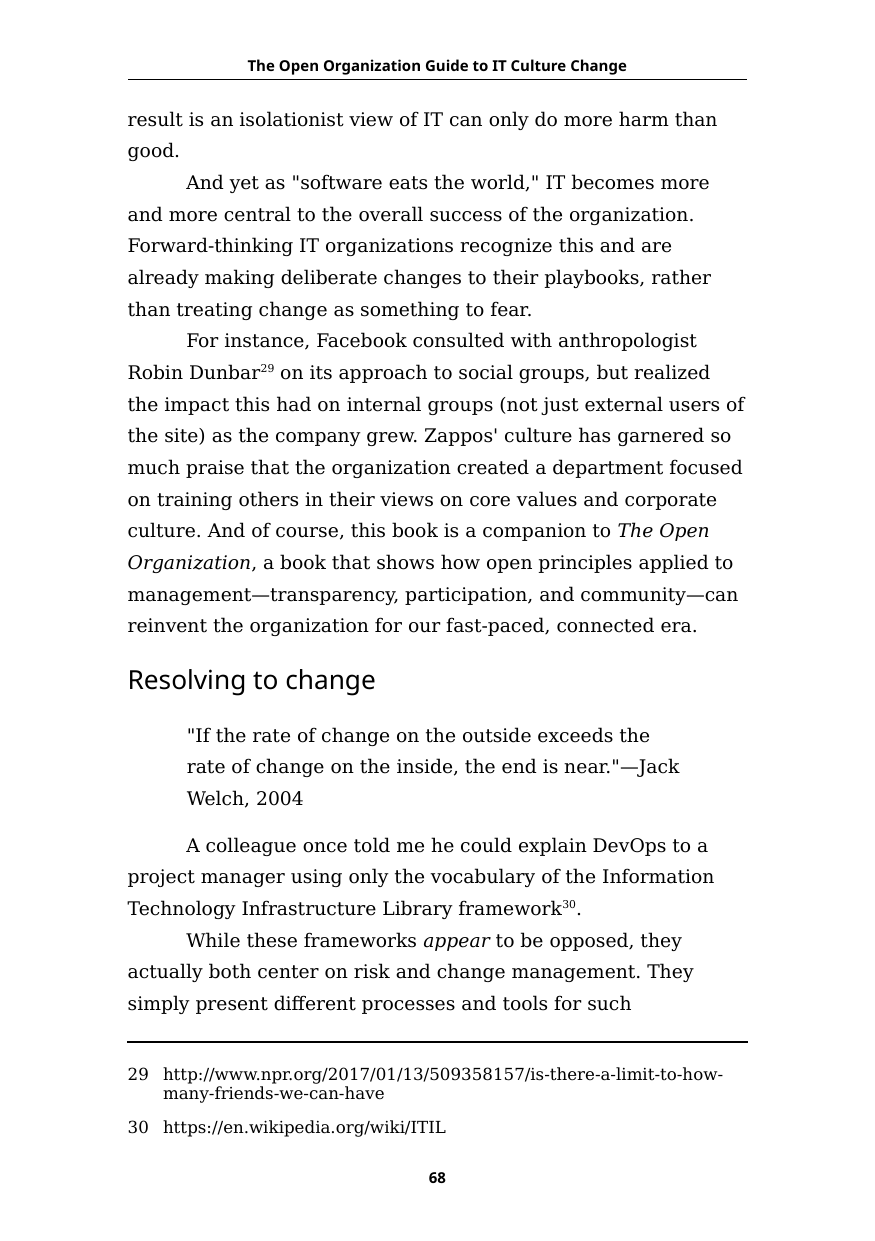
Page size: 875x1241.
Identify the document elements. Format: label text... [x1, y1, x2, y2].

text For instance, Facebook consulted with anthropologist Robin Dunbar on its approach to social groups, but realized the impact this had on internal groups (not just external users of the site) as the company grew. Zappos' culture has garnered so much praise that the organization created a department focused on training others in their views on core values and corporate culture. And of course, this book is a companion to The Open Organization, a book that shows how open principles applied to management—transparency, participation, and community—can reinvent the organization for our fast-paced, connected era. [127, 330, 747, 637]
text A colleague once told me he could explain DevOps to a project manager using only the vocabulary of the Information Technology Infrastructure Library framework. [127, 835, 747, 920]
text http://www.npr.org/2017/01/13/509358157/is-there-a-limit-to-how-many-friends-we-can-have [127, 1064, 747, 1103]
text result is an isolationist view of IT can only do more harm than good. [127, 109, 747, 162]
subtitle Resolving to change [127, 662, 747, 697]
text While these frameworks appear to be opposed, they actually both center on risk and change management. They simply present different processes and tools for such [127, 930, 747, 1015]
text "If the rate of change on the outside exceeds the rate of change on the inside, the end is near."—Jack Welch, 2004 [187, 725, 688, 810]
text https://en.wikipedia.org/wiki/ITIL [127, 1118, 747, 1138]
text And yet as "software eats the world," IT becomes more and more central to the overall success of the organization. Forward-thinking IT organizations recognize this and are already making deliberate changes to their playbooks, rather than treating change as something to fear. [127, 172, 747, 321]
